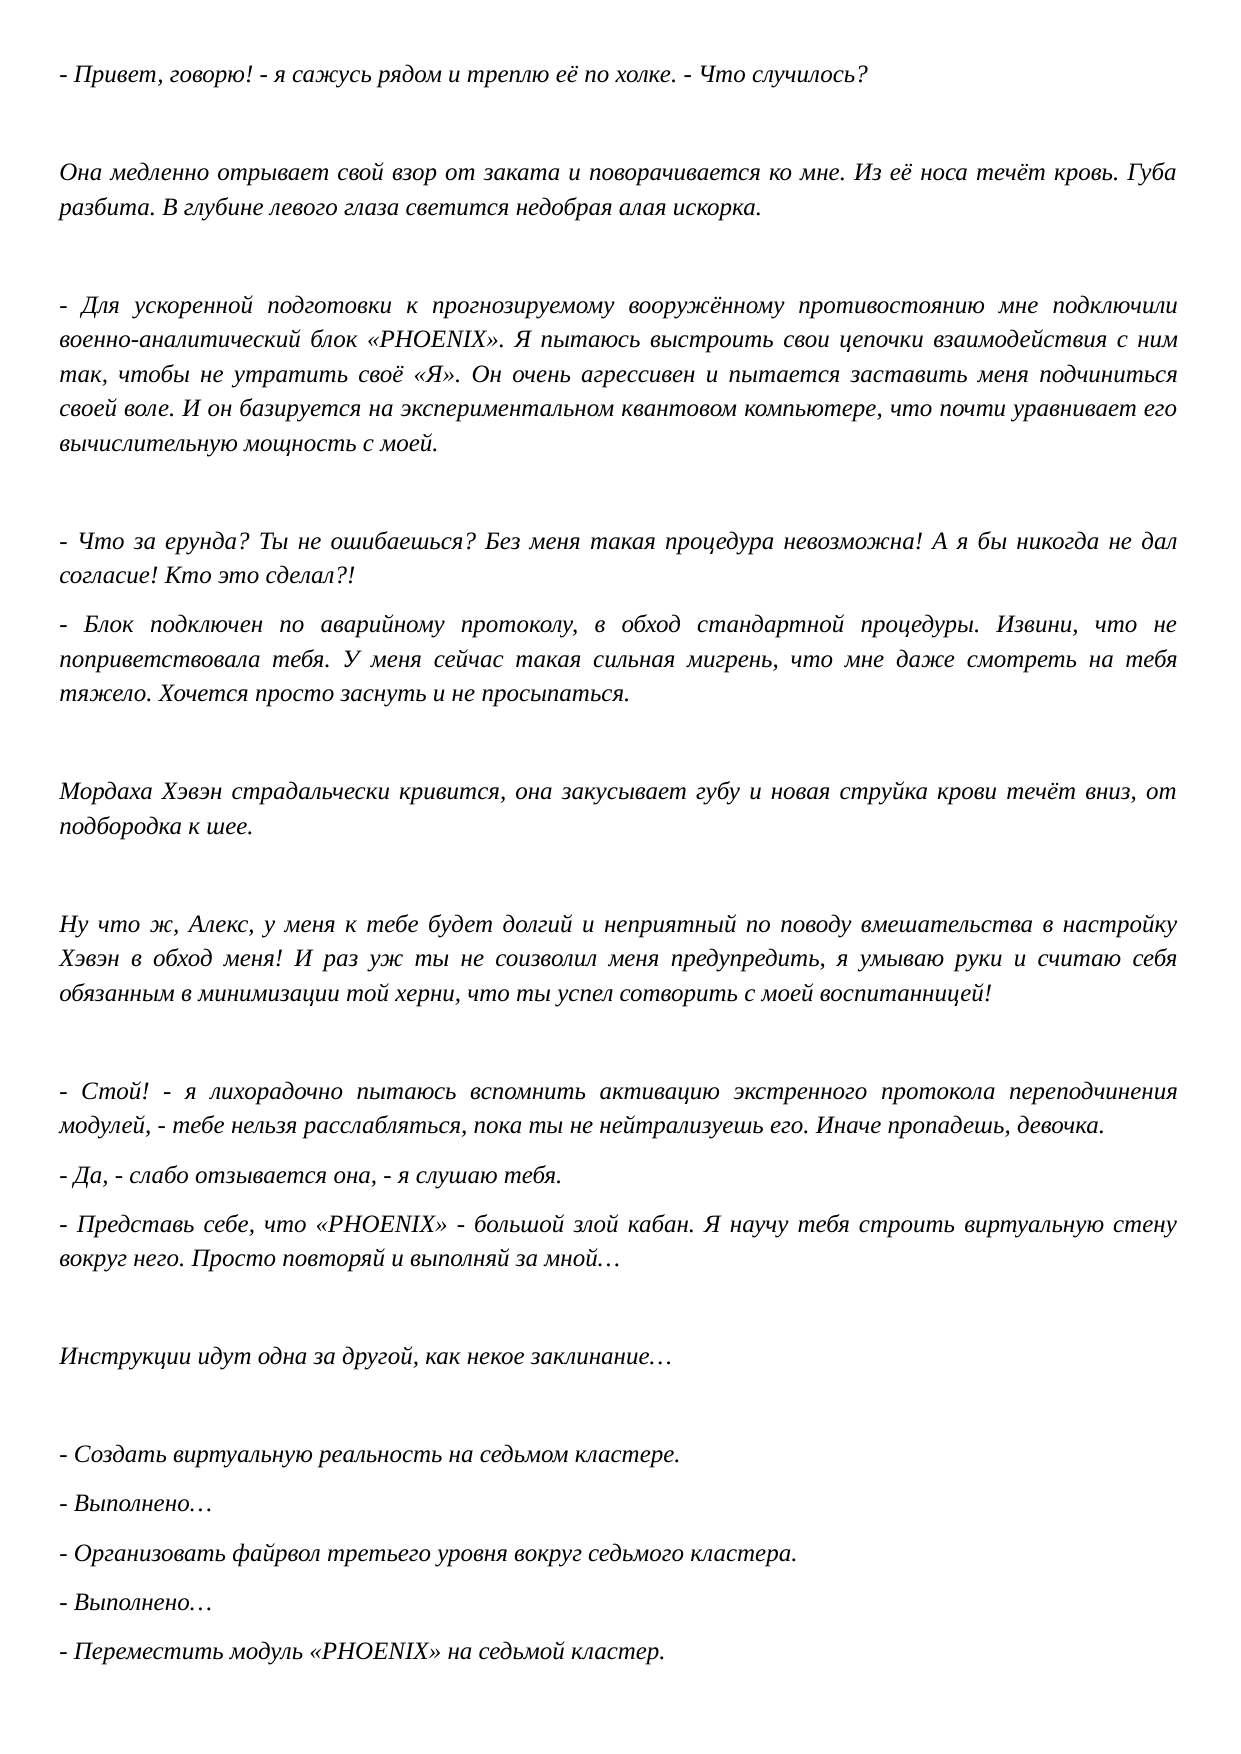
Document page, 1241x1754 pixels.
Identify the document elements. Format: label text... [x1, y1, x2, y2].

text - Организовать файрвол третьего уровня вокруг седьмого кластера. [59, 1538, 1181, 1566]
text Мордаха Хэвэн страдальчески кривится, она закусывает губу и новая струйка крови течёт вниз, от подбородка к шее. [59, 776, 1181, 840]
text - Блок подключен по аварийному протоколу, в обход стандартной процедуры. Извини, что не поприветствовала тебя. У меня сейчас такая сильная мигрень, что мне даже смотреть на тебя тяжело. Хочется просто заснуть и не просыпаться. [59, 609, 1181, 707]
text - Для ускоренной подготовки к прогнозируемому вооружённому противостоянию мне подключили военно-аналитический блок «PHOENIX». Я пытаюсь выстроить свои цепочки взаимодействия с ним так, чтобы не утратить своё «Я». Он очень агрессивен и пытается заставить меня подчиниться своей воле. И он базируется на экспериментальном квантовом компьютере, что почти уравнивает его вычислительную мощность с моей. [59, 290, 1181, 456]
text Ну что ж, Алекс, у меня к тебе будет долгий и неприятный по поводу вмешательства в настройку Хэвэн в обход меня! И раз уж ты не соизволил меня предупредить, я умываю руки и считаю себя обязанным в минимизации той херни, что ты успел сотворить с моей воспитанницей! [59, 909, 1181, 1007]
text - Что за ерунда? Ты не ошибаешься? Без меня такая процедура невозможна! А я бы никогда не дал согласие! Кто это сделал?! [59, 526, 1181, 589]
text - Привет, говорю! - я сажусь рядом и треплю её по холке. - Что случилось? [59, 59, 1181, 88]
text - Переместить модуль «PHOENIX» на седьмой кластер. [59, 1636, 1181, 1664]
text Она медленно отрывает свой взор от заката и поворачивается ко мне. Из её носа течёт кровь. Губа разбита. В глубине левого глаза светится недобрая алая искорка. [59, 157, 1181, 220]
text - Стой! - я лихорадочно пытаюсь вспомнить активацию экстренного протокола переподчинения модулей, - тебе нельзя расслабляться, пока ты не нейтрализуешь его. Иначе пропадешь, девочка. [59, 1076, 1181, 1139]
text - Представь себе, что «PHOENIX» - большой злой кабан. Я научу тебя строить виртуальную стену вокруг него. Просто повторяй и выполняй за мной… [59, 1209, 1181, 1272]
text - Создать виртуальную реальность на седьмом кластере. [59, 1439, 1181, 1468]
text - Да, - слабо отзывается она, - я слушаю тебя. [59, 1160, 1181, 1188]
text Инструкции идут одна за другой, как некое заклинание… [59, 1341, 1181, 1370]
text - Выполнено… [59, 1488, 1181, 1517]
text - Выполнено… [59, 1587, 1181, 1615]
